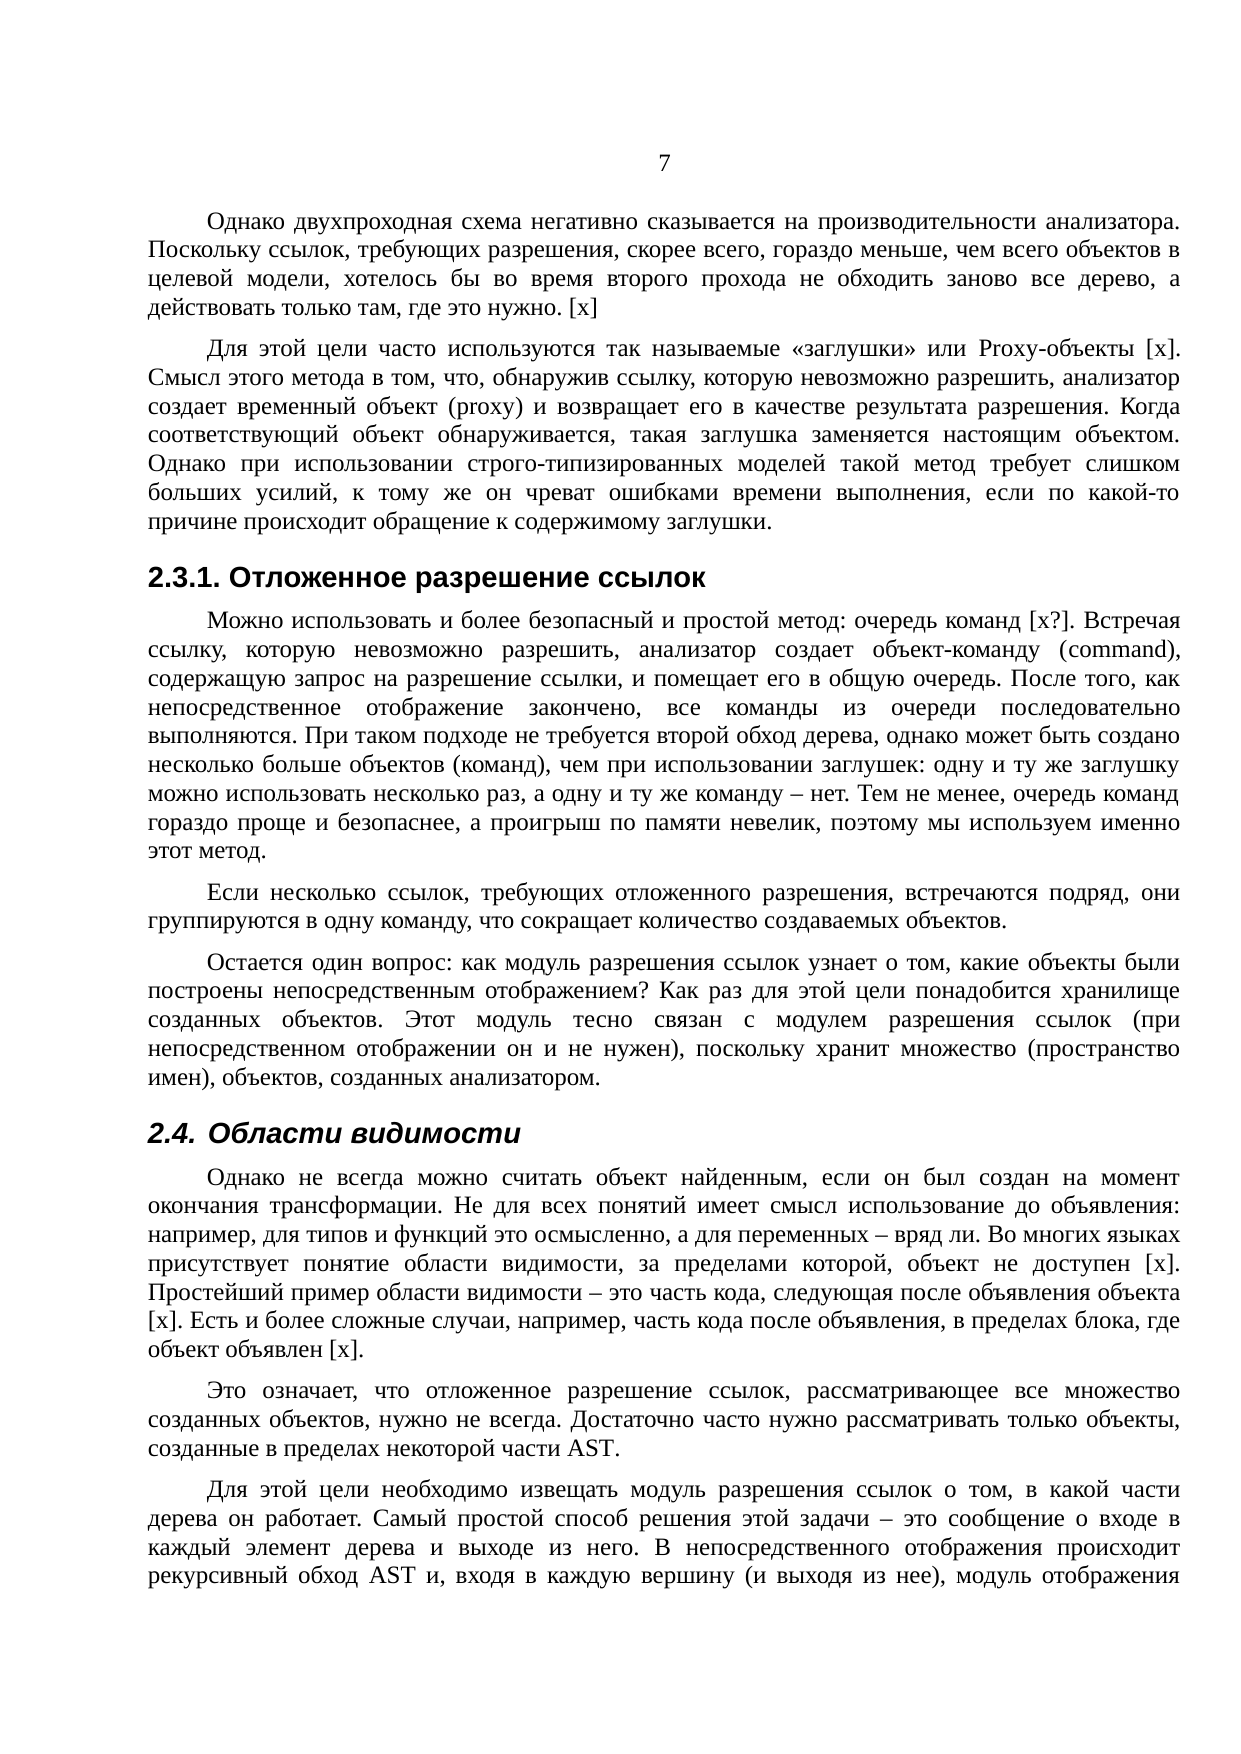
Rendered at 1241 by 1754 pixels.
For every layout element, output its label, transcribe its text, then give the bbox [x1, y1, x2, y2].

text Если несколько ссылок, требующих отложенного разрешения, встречаются подряд, они группируются в одну команду, что сокращает количество создаваемых объектов. [148, 877, 1181, 934]
text Это означает, что отложенное разрешение ссылок, рассматривающее все множество созданных объектов, нужно не всегда. Достаточно часто нужно рассматривать только объекты, созданные в пределах некоторой части AST. [148, 1375, 1181, 1462]
text Можно использовать и более безопасный и простой метод: очередь команд [x?]. Встречая ссылку, которую невозможно разрешить, анализатор создает объект-команду (command), содержащую запрос на разрешение ссылки, и помещает его в общую очередь. После того, как непосредственное отображение закончено, все команды из очереди последовательно выполняются. При таком подходе не требуется второй обход дерева, однако может быть создано несколько больше объектов (команд), чем при использовании заглушек: одну и ту же заглушку можно использовать несколько раз, а одну и ту же команду – нет. Тем не менее, очередь команд гораздо проще и безопаснее, а проигрыш по памяти невелик, поэтому мы используем именно этот метод. [148, 606, 1181, 864]
subtitle Отложенное разрешение ссылок [148, 559, 1181, 593]
subtitle Области видимости [148, 1116, 1181, 1149]
text Однако не всегда можно считать объект найденным, если он был создан на момент окончания трансформации. Не для всех понятий имеет смысл использование до объявления: например, для типов и функций это осмысленно, а для переменных – вряд ли. Во многих языках присутствует понятие области видимости, за пределами которой, объект не доступен [x]. Простейший пример области видимости – это часть кода, следующая после объявления объекта [x]. Есть и более сложные случаи, например, часть кода после объявления, в пределах блока, где объект объявлен [x]. [148, 1162, 1181, 1363]
text Для этой цели часто используются так называемые «заглушки» или Proxy-объекты [x]. Смысл этого метода в том, что, обнаружив ссылку, которую невозможно разрешить, анализатор создает временный объект (proxy) и возвращает его в качестве результата разрешения. Когда соответствующий объект обнаруживается, такая заглушка заменяется настоящим объектом. Однако при использовании строго-типизированных моделей такой метод требует слишком больших усилий, к тому же он чреват ошибками времени выполнения, если по какой-то причине происходит обращение к содержимому заглушки. [148, 333, 1181, 534]
text Однако двухпроходная схема негативно сказывается на производительности анализатора. Поскольку ссылок, требующих разрешения, скорее всего, гораздо меньше, чем всего объектов в целевой модели, хотелось бы во время второго прохода не обходить заново все дерево, а действовать только там, где это нужно. [x] [148, 206, 1181, 321]
text Для этой цели необходимо извещать модуль разрешения ссылок о том, в какой части дерева он работает. Самый простой способ решения этой задачи – это сообщение о входе в каждый элемент дерева и выходе из него. В непосредственного отображения происходит рекурсивный обход AST и, входя в каждую вершину (и выходя из нее), модуль отображения [148, 1474, 1181, 1589]
text Остается один вопрос: как модуль разрешения ссылок узнает о том, какие объекты были построены непосредственным отображением? Как раз для этой цели понадобится хранилище созданных объектов. Этот модуль тесно связан с модулем разрешения ссылок (при непосредственном отображении он и не нужен), поскольку хранит множество (пространство имен), объектов, созданных анализатором. [148, 947, 1181, 1091]
